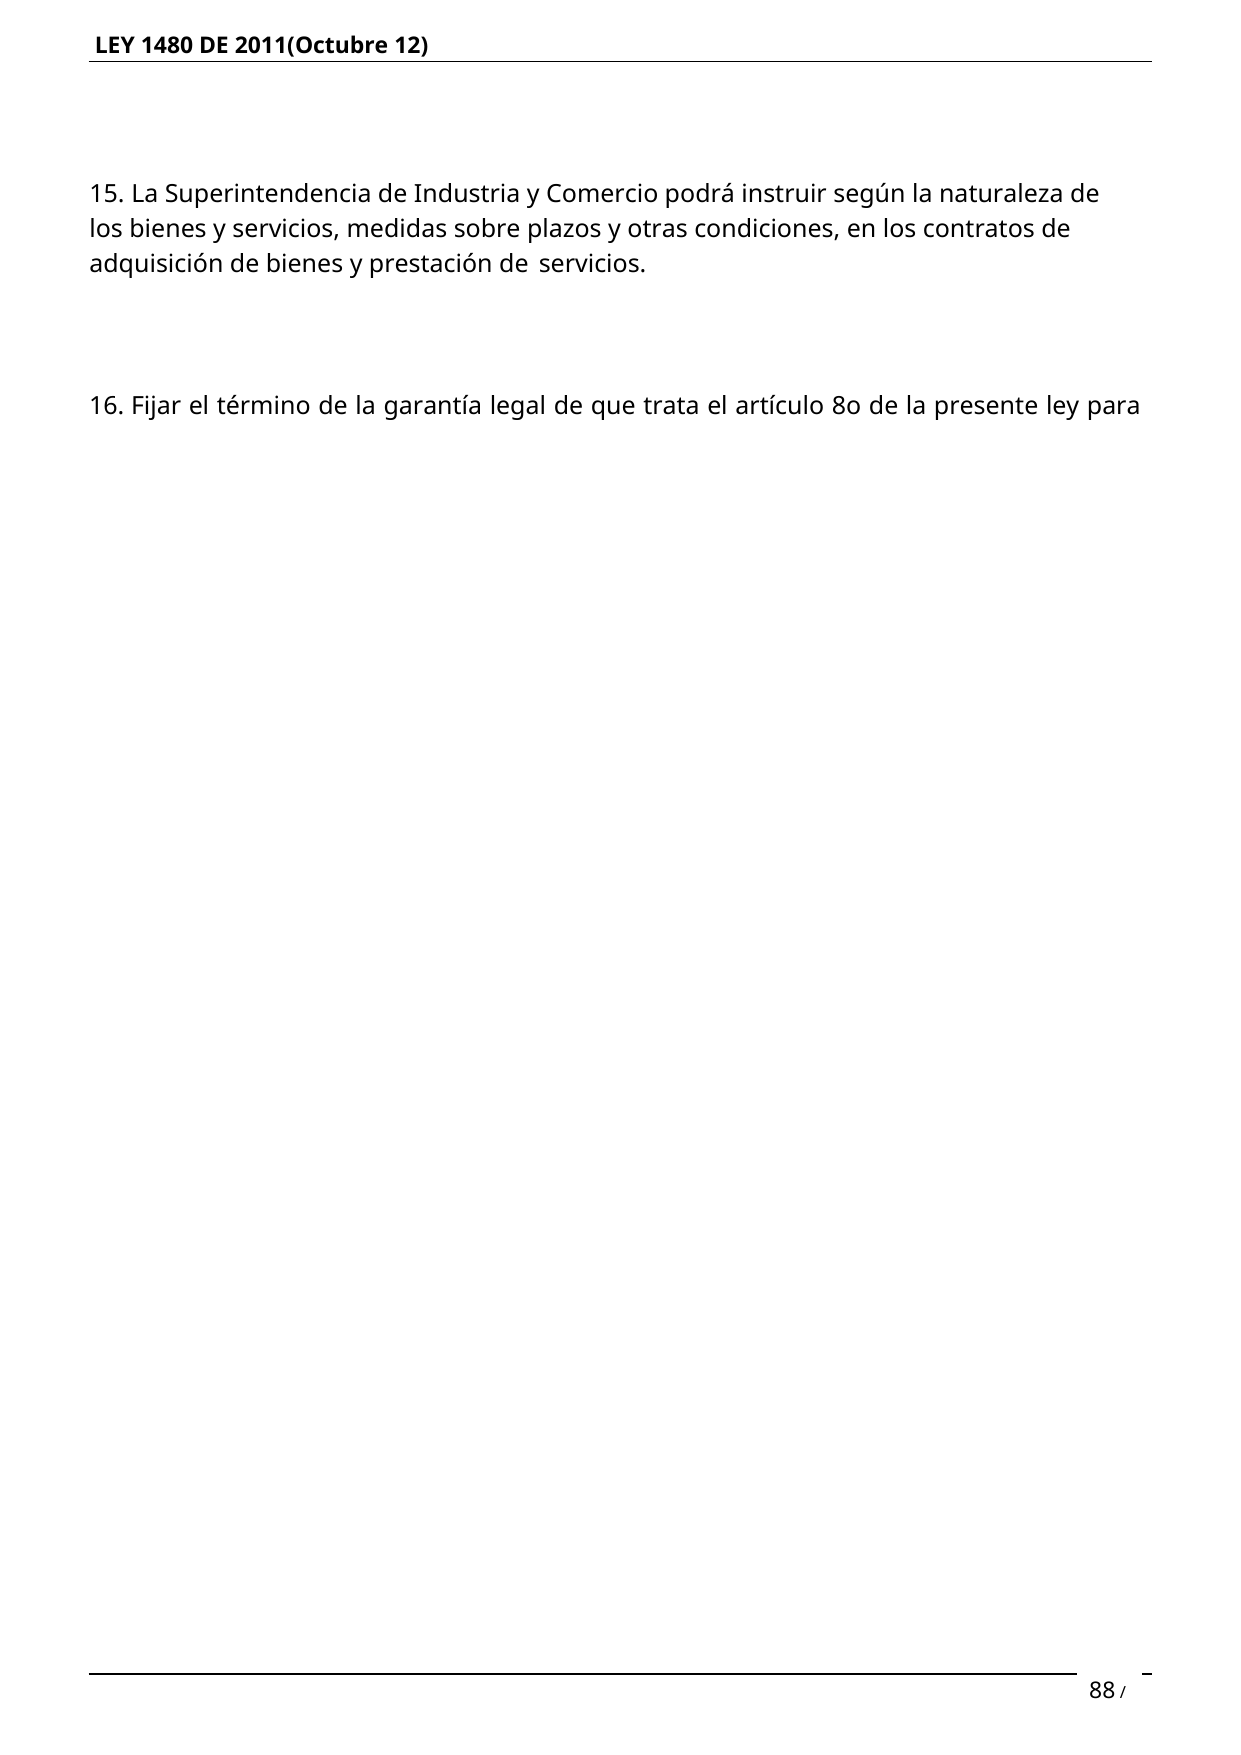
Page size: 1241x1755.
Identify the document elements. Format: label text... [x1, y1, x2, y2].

list Fijar el término de la garantía legal de que trata el artículo 8o de la presente ley para [89, 387, 1163, 421]
list La Superintendencia de Industria y Comercio podrá instruir según la naturaleza de los bienes y servicios, medidas sobre plazos y otras condiciones, en los contratos de adquisición de bienes y prestación de servicios. [89, 176, 1122, 280]
